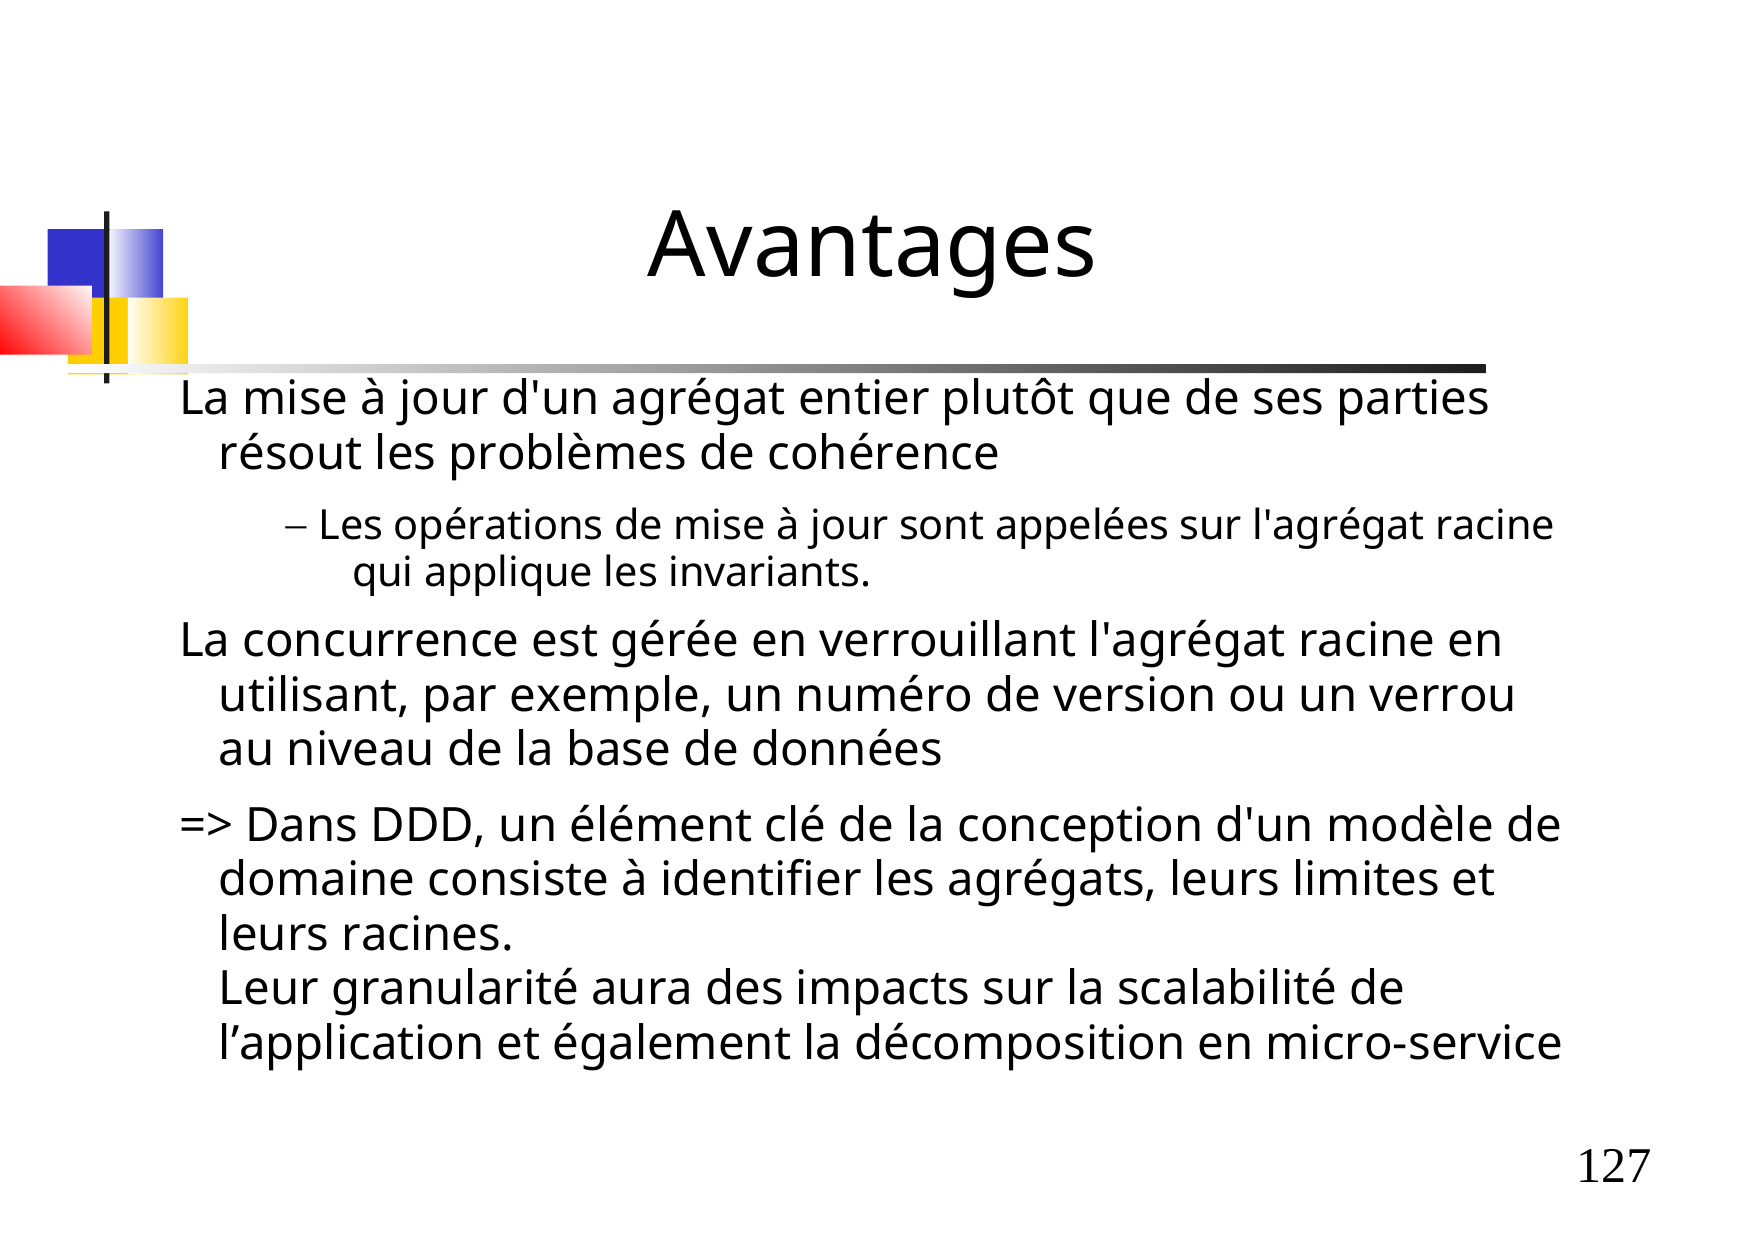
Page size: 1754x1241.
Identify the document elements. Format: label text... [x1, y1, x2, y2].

title Avantages [179, 139, 1567, 351]
list La mise à jour d'un agrégat entier plutôt que de ses parties résout les problèmes de cohérence Les opérations de mise à jour sont appelées sur l'agrégat racine qui applique les invariants. La concurrence est gérée en verrouillant l'agrégat racine en utilisant, par exemple, un numéro de version ou un verrou au niveau de la base de données => Dans DDD, un élément clé de la conception d'un modèle de domaine consiste à identifier les agrégats, leurs limites et leurs racines. Leur granularité aura des impacts sur la scalabilité de l’application et également la décomposition en micro-service [179, 371, 1567, 1091]
